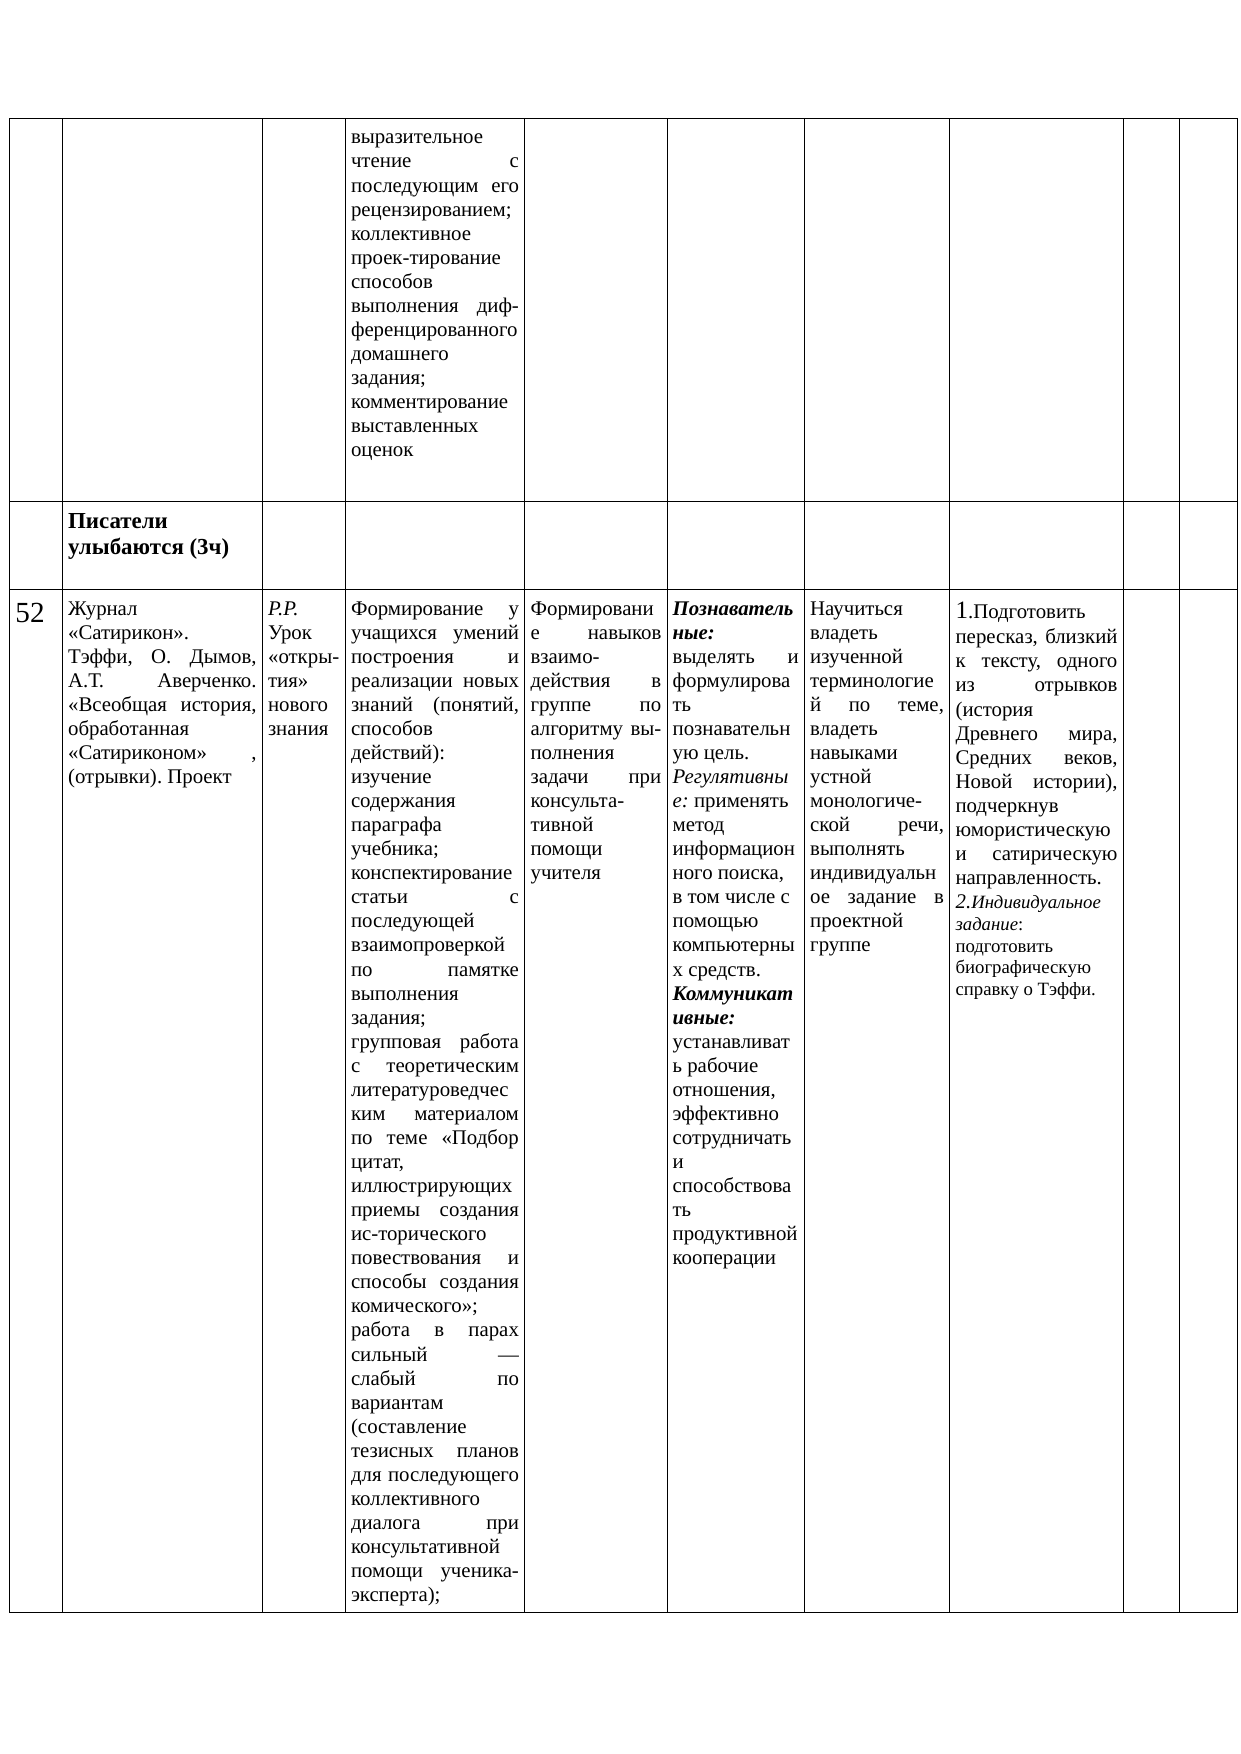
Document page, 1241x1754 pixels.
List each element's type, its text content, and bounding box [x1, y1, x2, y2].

table_cell [525, 502, 667, 589]
table_cell Познавательные: выделять и формулировать познавательную цель. Регулятивные: применять метод информационного поиска, в том числе с помощью компьютерных средств. Коммуникативные: устанавливать рабочие отношения, эффективно сотрудничать и способствовать продуктивной кооперации [668, 590, 804, 1612]
table_cell Писатели улыбаются (3ч) [63, 502, 262, 589]
table_cell [1180, 590, 1237, 1612]
table_cell [63, 119, 262, 501]
table_cell [10, 119, 62, 501]
table_cell [1180, 119, 1237, 501]
table_cell P.P. Урок «откры-тия» нового знания [263, 590, 345, 1612]
table_cell [805, 119, 949, 501]
table_cell Журнал «Сатирикон». Тэффи, О. Дымов, А.Т. Аверченко. «Всеобщая история, обработанная «Сатириконом» , (отрывки). Проект [63, 590, 262, 1612]
table_cell [668, 502, 804, 589]
table_cell [263, 119, 345, 501]
table_cell Научиться владеть изученной терминологией по теме, владеть навыками устной монологиче-ской речи, выполнять индивидуальное задание в проектной группе [805, 590, 949, 1612]
table_cell [263, 502, 345, 589]
table_cell [1124, 502, 1179, 589]
table_cell [10, 502, 62, 589]
table_cell [1124, 590, 1179, 1612]
table_cell [805, 502, 949, 589]
table_cell [668, 119, 804, 501]
table_cell [1180, 502, 1237, 589]
table_cell 52 [10, 590, 62, 1612]
table_cell [950, 119, 1123, 501]
table_cell [950, 502, 1123, 589]
table_cell [1124, 119, 1179, 501]
table_cell 1.Подготовить пересказ, близкий к тексту, одного из отрывков (история Древнего мира, Средних веков, Новой истории), подчеркнув юмористическую и сатирическую направленность. 2.Индивидуальное задание: подготовить биографическую справку о Тэффи. [950, 590, 1123, 1612]
table_cell Формирование навыков взаимо-действия в группе по алгоритму вы-полнения задачи при консульта-тивной помощи учителя [525, 590, 667, 1612]
table_cell Формирование у учащихся умений построения и реализации новых знаний (понятий, способов действий): изучение содержания параграфа учебника; конспектирование статьи с последующей взаимопроверкой по памятке выполнения задания; групповая работа с теоретическим литературоведческим материалом по теме «Подбор цитат, иллюстрирующих приемы создания ис-торического повествования и способы создания комического»; работа в парах сильный — слабый по вариантам (составление тезисных планов для последующего коллективного диалога при консультативной помощи ученика-эксперта); [346, 590, 524, 1612]
table_cell [346, 502, 524, 589]
table_cell [525, 119, 667, 501]
table_cell выразительное чтение с последующим его рецензированием; коллективное проек-тирование способов выполнения диф-ференцированного домашнего задания; комментирование выставленных оценок [346, 119, 524, 501]
